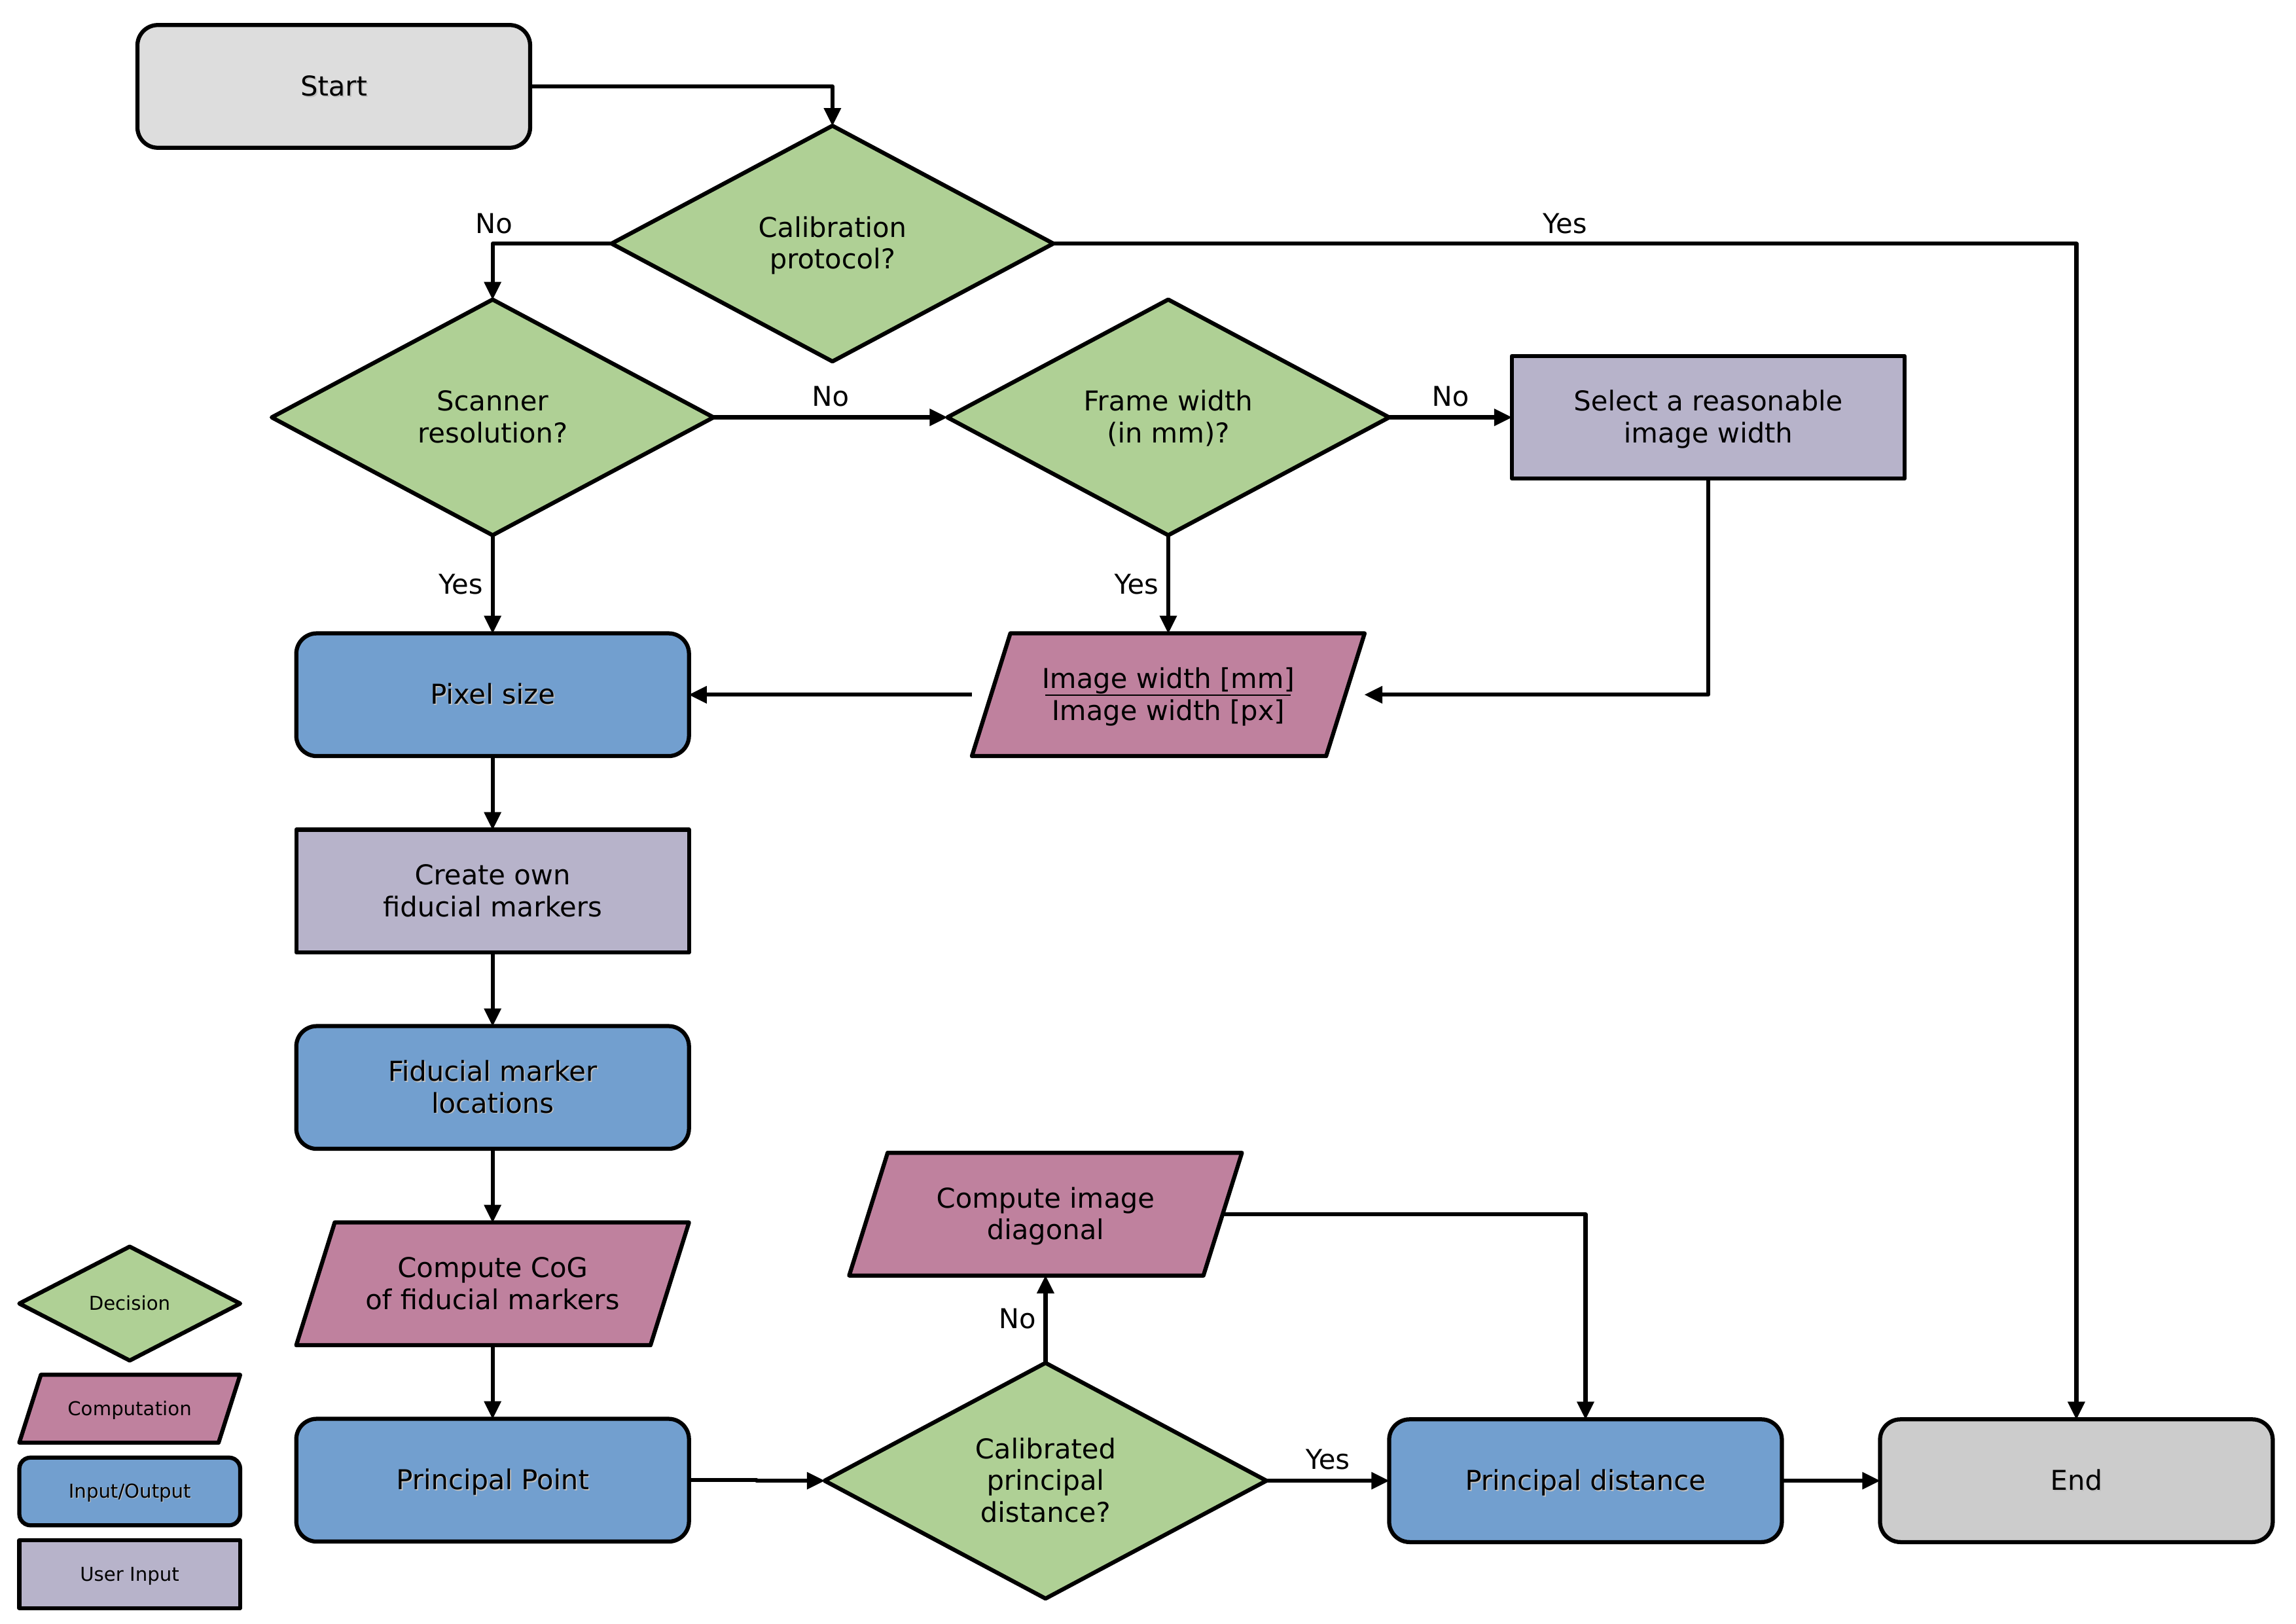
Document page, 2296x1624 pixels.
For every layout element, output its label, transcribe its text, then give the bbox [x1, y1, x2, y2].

text_box User Input [19, 1540, 240, 1608]
text_box Calibration protocol? [611, 126, 1053, 362]
text_box Input/Output [19, 1457, 241, 1526]
text_box Decision [19, 1246, 240, 1361]
text_box Fiducial marker locations [296, 1026, 689, 1149]
text_box Principal Point [296, 1418, 689, 1542]
text_box Yes [1104, 563, 1168, 605]
text_box Compute CoG of fiducial markers [296, 1222, 689, 1346]
text_box Yes [1296, 1439, 1360, 1479]
text_box Scanner resolution? [272, 299, 713, 535]
text_box No [989, 1298, 1043, 1341]
text_box Create own fiducial markers [296, 829, 689, 953]
text_box Start [137, 25, 531, 148]
text_box Select a reasonable image width [1511, 355, 1905, 479]
text_box Pixel size [296, 633, 689, 757]
text_box No [1422, 376, 1479, 418]
text_box No [465, 203, 522, 245]
text_box Compute image diagonal [849, 1153, 1242, 1276]
text_box Frame width (in mm)? [948, 299, 1389, 535]
text_box Yes [1533, 203, 1597, 242]
text_box No [802, 376, 859, 418]
text_box Calibrated principal distance? [825, 1363, 1266, 1599]
text_box Computation [19, 1375, 240, 1443]
text_box End [1880, 1419, 2273, 1542]
text_box Yes [429, 563, 493, 605]
text_box Principal distance [1389, 1419, 1782, 1542]
text_box Image width [mm] Image width [px] [971, 633, 1365, 757]
